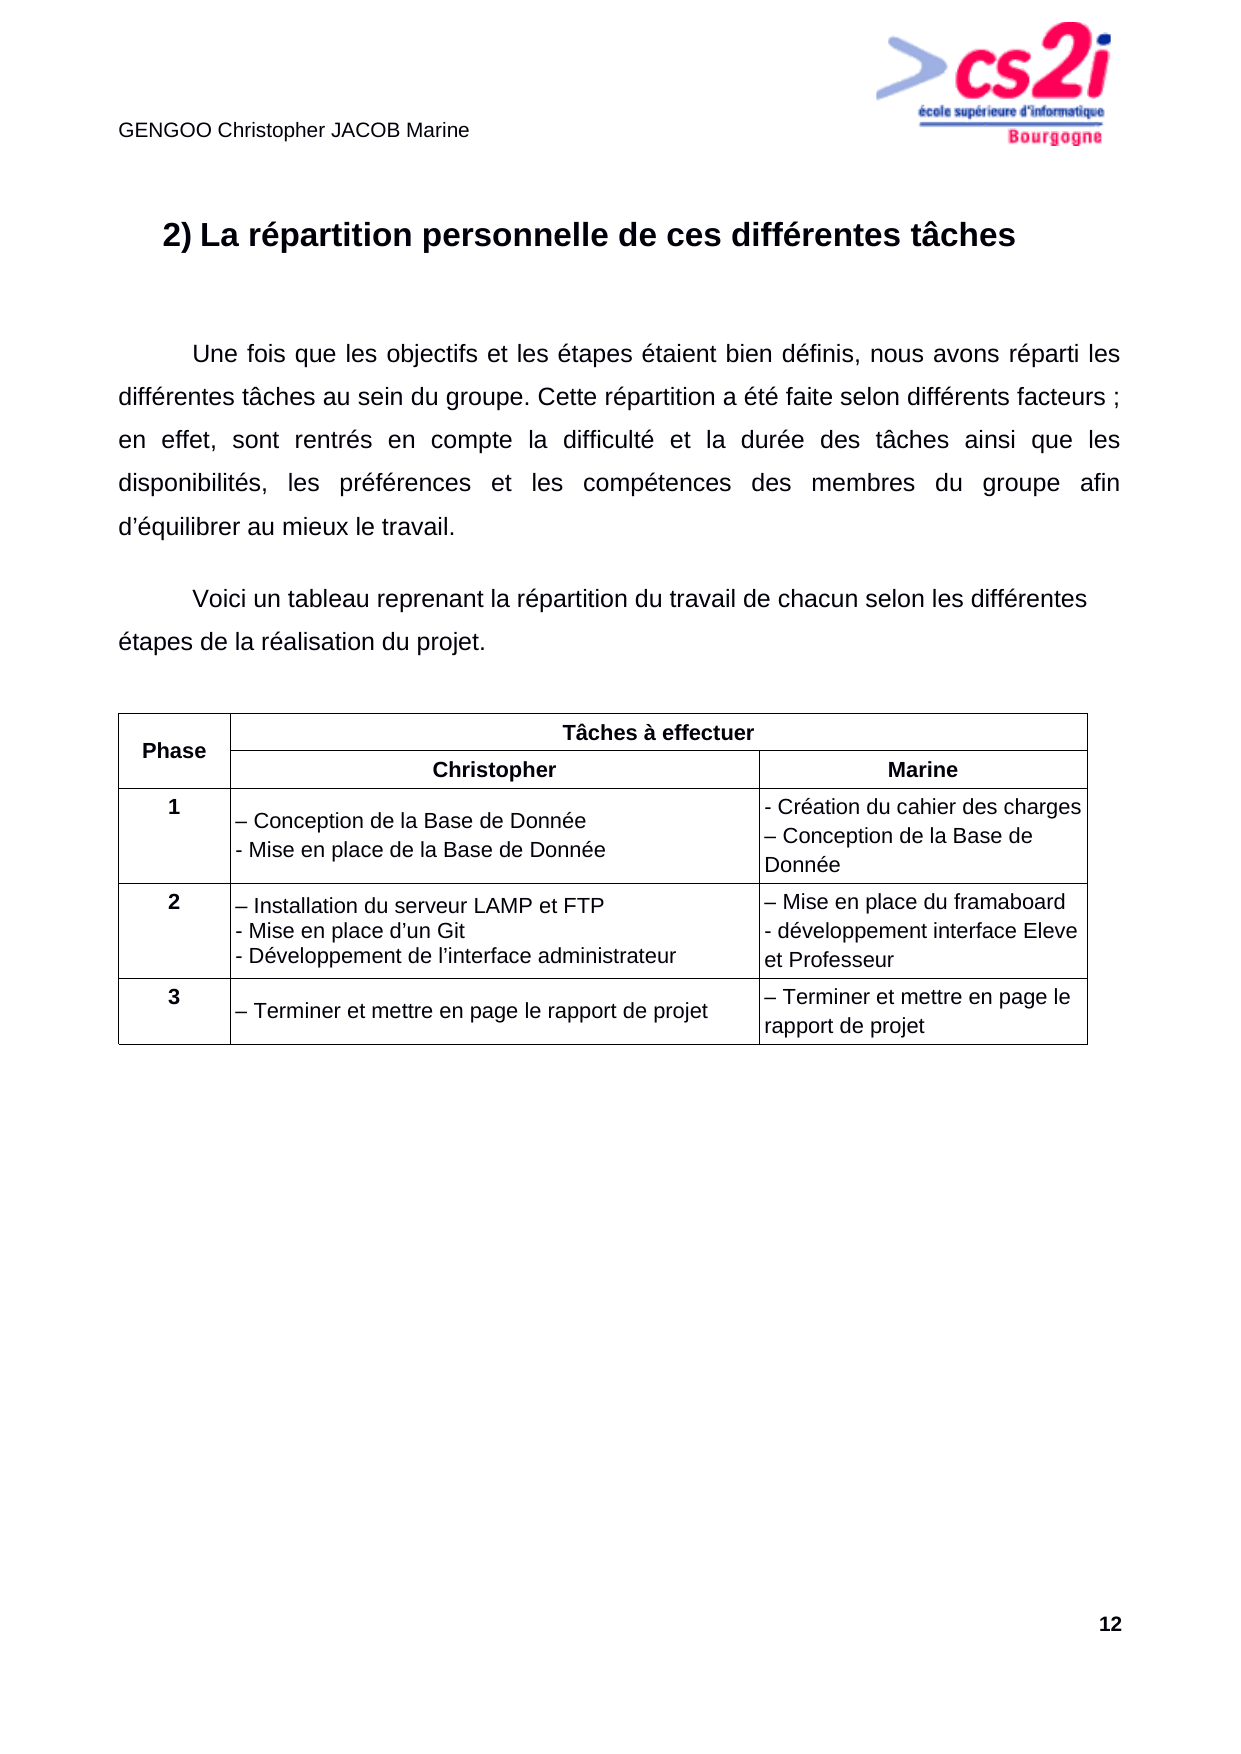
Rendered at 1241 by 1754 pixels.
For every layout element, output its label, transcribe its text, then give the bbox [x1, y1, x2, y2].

table_header Phase [119, 714, 230, 787]
table_cell – Installation du serveur LAMP et FTP - Mise en place d’un Git - Développement de l’interface administrateur [231, 884, 759, 978]
table_cell 2 [119, 884, 230, 978]
table_cell 3 [119, 979, 230, 1044]
table_header Tâches à effectuer [231, 714, 1087, 750]
table_cell – Mise en place du framaboard - développement interface Eleve et Professeur [760, 884, 1087, 978]
table_cell – Conception de la Base de Donnée - Mise en place de la Base de Donnée [231, 789, 759, 883]
table_cell Marine [760, 751, 1087, 787]
table_cell – Terminer et mettre en page le rapport de projet [760, 979, 1087, 1044]
text Une fois que les objectifs et les étapes étaient bien définis, nous avons réparti les différentes tâches au sein du groupe. Cette répartition a été faite selon différents facteurs ; en effet, sont rentrés en compte la difficulté et la durée des tâches ainsi que les disponibilités, les préférences et les compétences des membres du groupe afin d’équilibrer au mieux le travail. [118, 339, 1122, 540]
table_cell - Création du cahier des charges – Conception de la Base de Donnée [760, 789, 1087, 883]
picture [876, 22, 1111, 146]
table_cell – Terminer et mettre en page le rapport de projet [231, 979, 759, 1044]
text Voici un tableau reprenant la répartition du travail de chacun selon les différentes étapes de la réalisation du projet. [118, 584, 1122, 656]
table_cell Christopher [231, 751, 759, 787]
table_cell 1 [119, 789, 230, 883]
list La répartition personnelle de ces différentes tâches [162, 215, 1122, 253]
